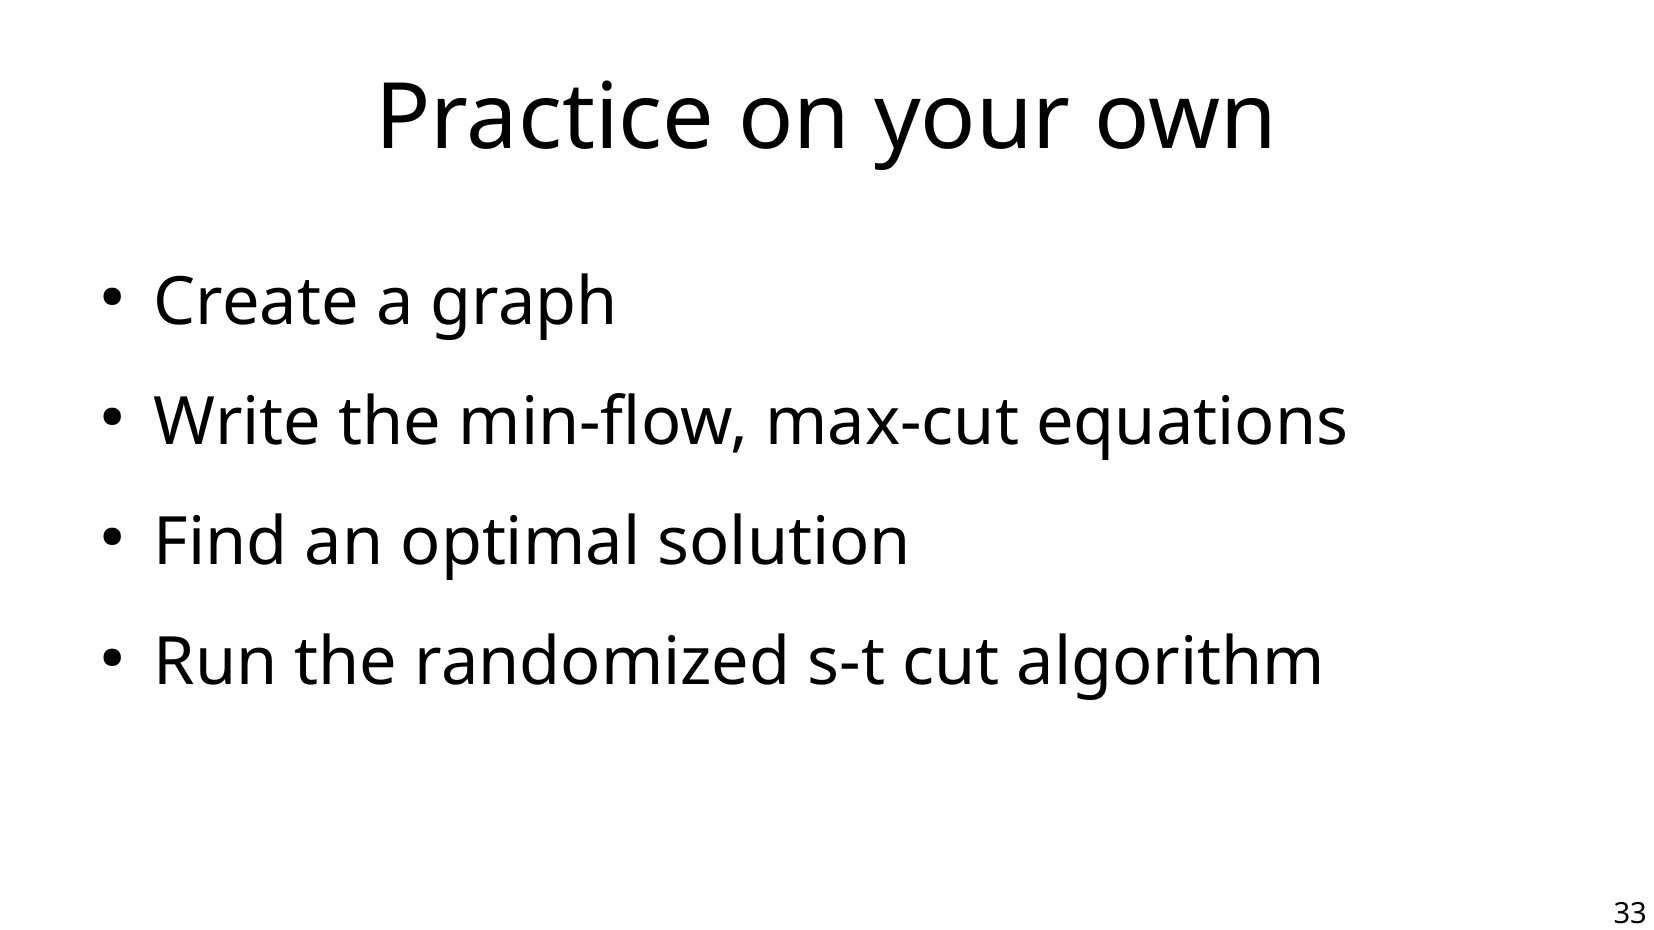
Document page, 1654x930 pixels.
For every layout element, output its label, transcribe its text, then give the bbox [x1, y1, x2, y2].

title Practice on your own [82, 1, 1571, 225]
list Create a graph Write the min-flow, max-cut equations Find an optimal solution Run the randomized s-t cut algorithm [82, 252, 1571, 793]
